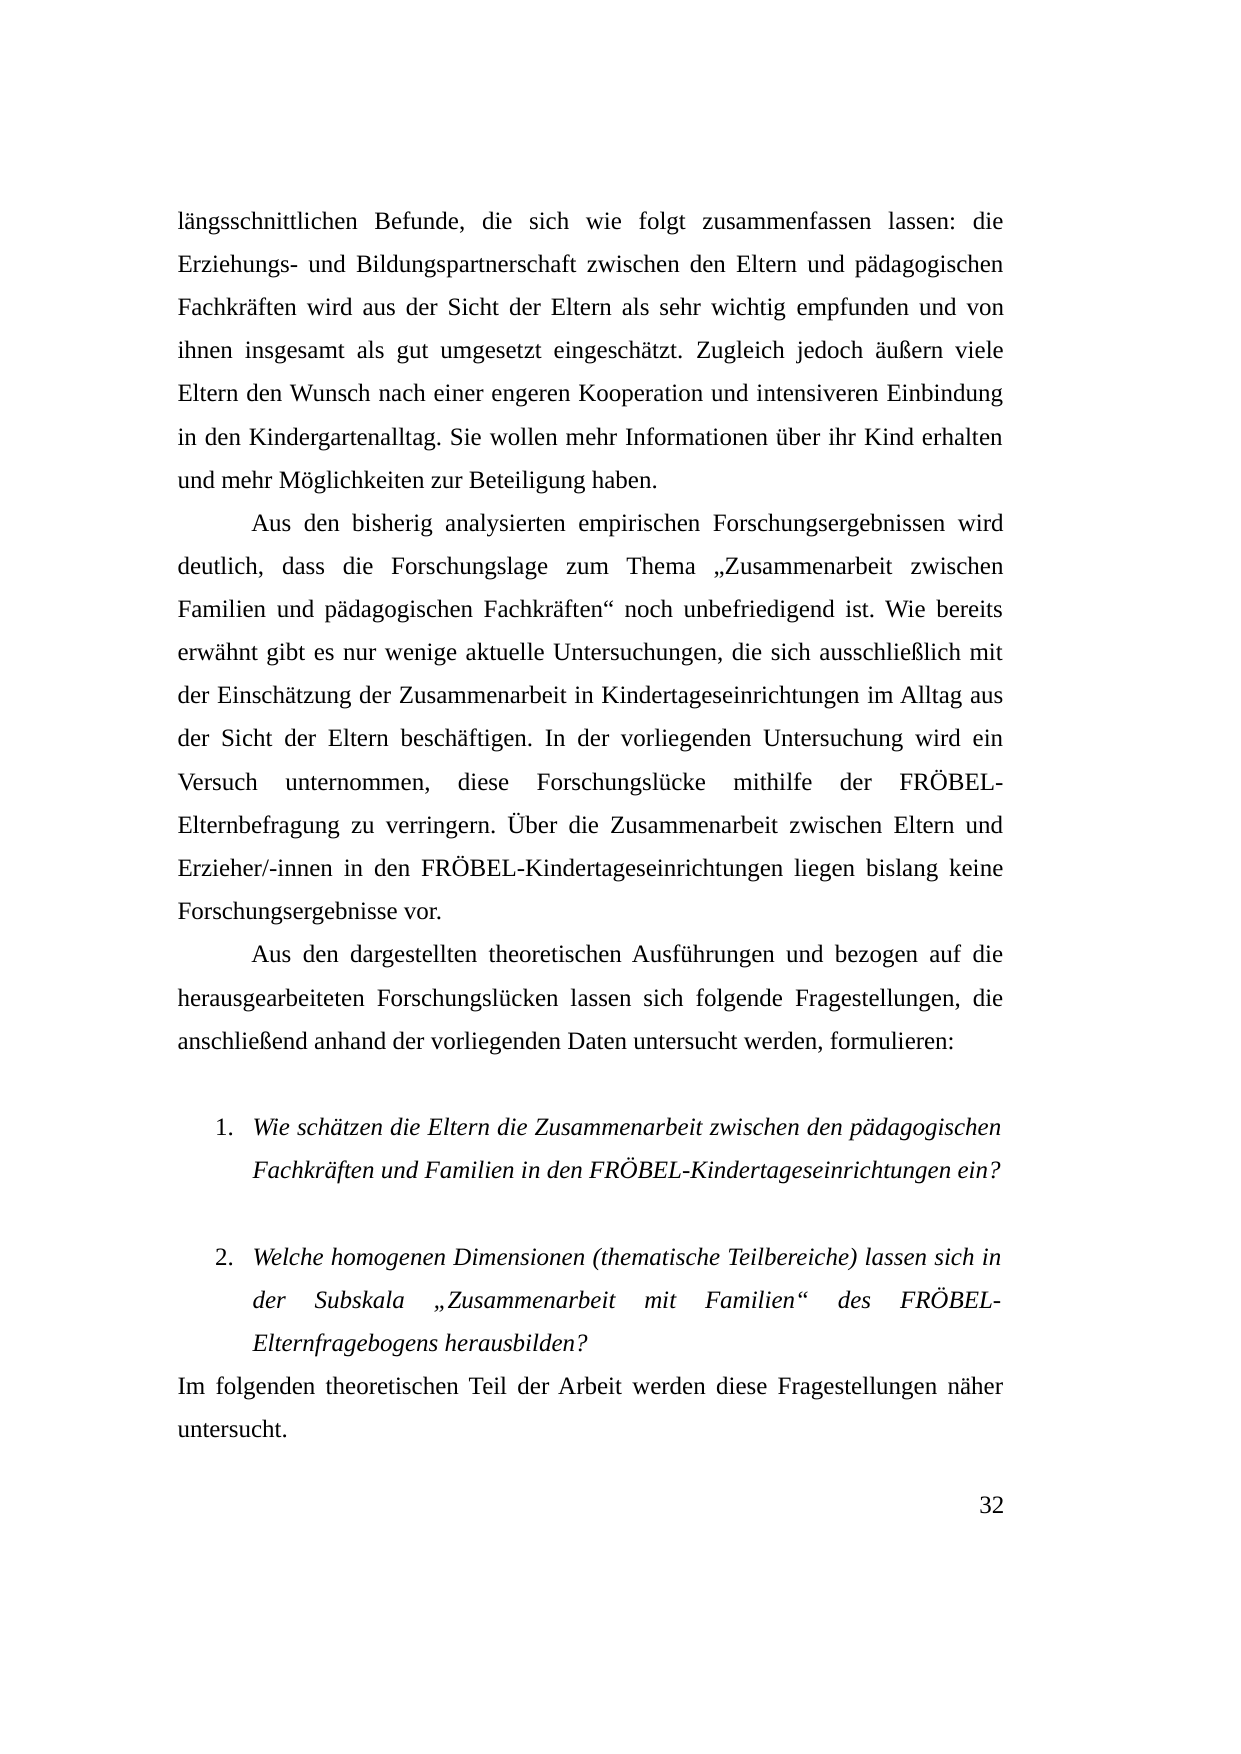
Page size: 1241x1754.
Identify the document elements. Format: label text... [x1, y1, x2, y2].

text Aus den dargestellten theoretischen Ausführungen und bezogen auf die herausgearbeiteten Forschungslücken lassen sich folgende Fragestellungen, die anschließend anhand der vorliegenden Daten untersucht werden, formulieren: [177, 939, 1004, 1055]
list Wie schätzen die Eltern die Zusammenarbeit zwischen den pädagogischen Fachkräften und Familien in den FRÖBEL-Kindertageseinrichtungen ein? [215, 1112, 1004, 1184]
text Aus den bisherig analysierten empirischen Forschungsergebnissen wird deutlich, dass die Forschungslage zum Thema „Zusammenarbeit zwischen Familien und pädagogischen Fachkräften“ noch unbefriedigend ist. Wie bereits erwähnt gibt es nur wenige aktuelle Untersuchungen, die sich ausschließlich mit der Einschätzung der Zusammenarbeit in Kindertageseinrichtungen im Alltag aus der Sicht der Eltern beschäftigen. In der vorliegenden Untersuchung wird ein Versuch unternommen, diese Forschungslücke mithilfe der FRÖBEL-Elternbefragung zu verringern. Über die Zusammenarbeit zwischen Eltern und Erzieher/-innen in den FRÖBEL-Kindertageseinrichtungen liegen bislang keine Forschungsergebnisse vor. [177, 508, 1004, 925]
text Im folgenden theoretischen Teil der Arbeit werden diese Fragestellungen näher untersucht. [177, 1371, 1004, 1443]
text längsschnittlichen Befunde, die sich wie folgt zusammenfassen lassen: die Erziehungs- und Bildungspartnerschaft zwischen den Eltern und pädagogischen Fachkräften wird aus der Sicht der Eltern als sehr wichtig empfunden und von ihnen insgesamt als gut umgesetzt eingeschätzt. Zugleich jedoch äußern viele Eltern den Wunsch nach einer engeren Kooperation und intensiveren Einbindung in den Kindergartenalltag. Sie wollen mehr Informationen über ihr Kind erhalten und mehr Möglichkeiten zur Beteiligung haben. [177, 206, 1004, 493]
list Welche homogenen Dimensionen (thematische Teilbereiche) lassen sich in der Subskala „Zusammenarbeit mit Familien“ des FRÖBEL-Elternfragebogens herausbilden? [215, 1242, 1004, 1357]
